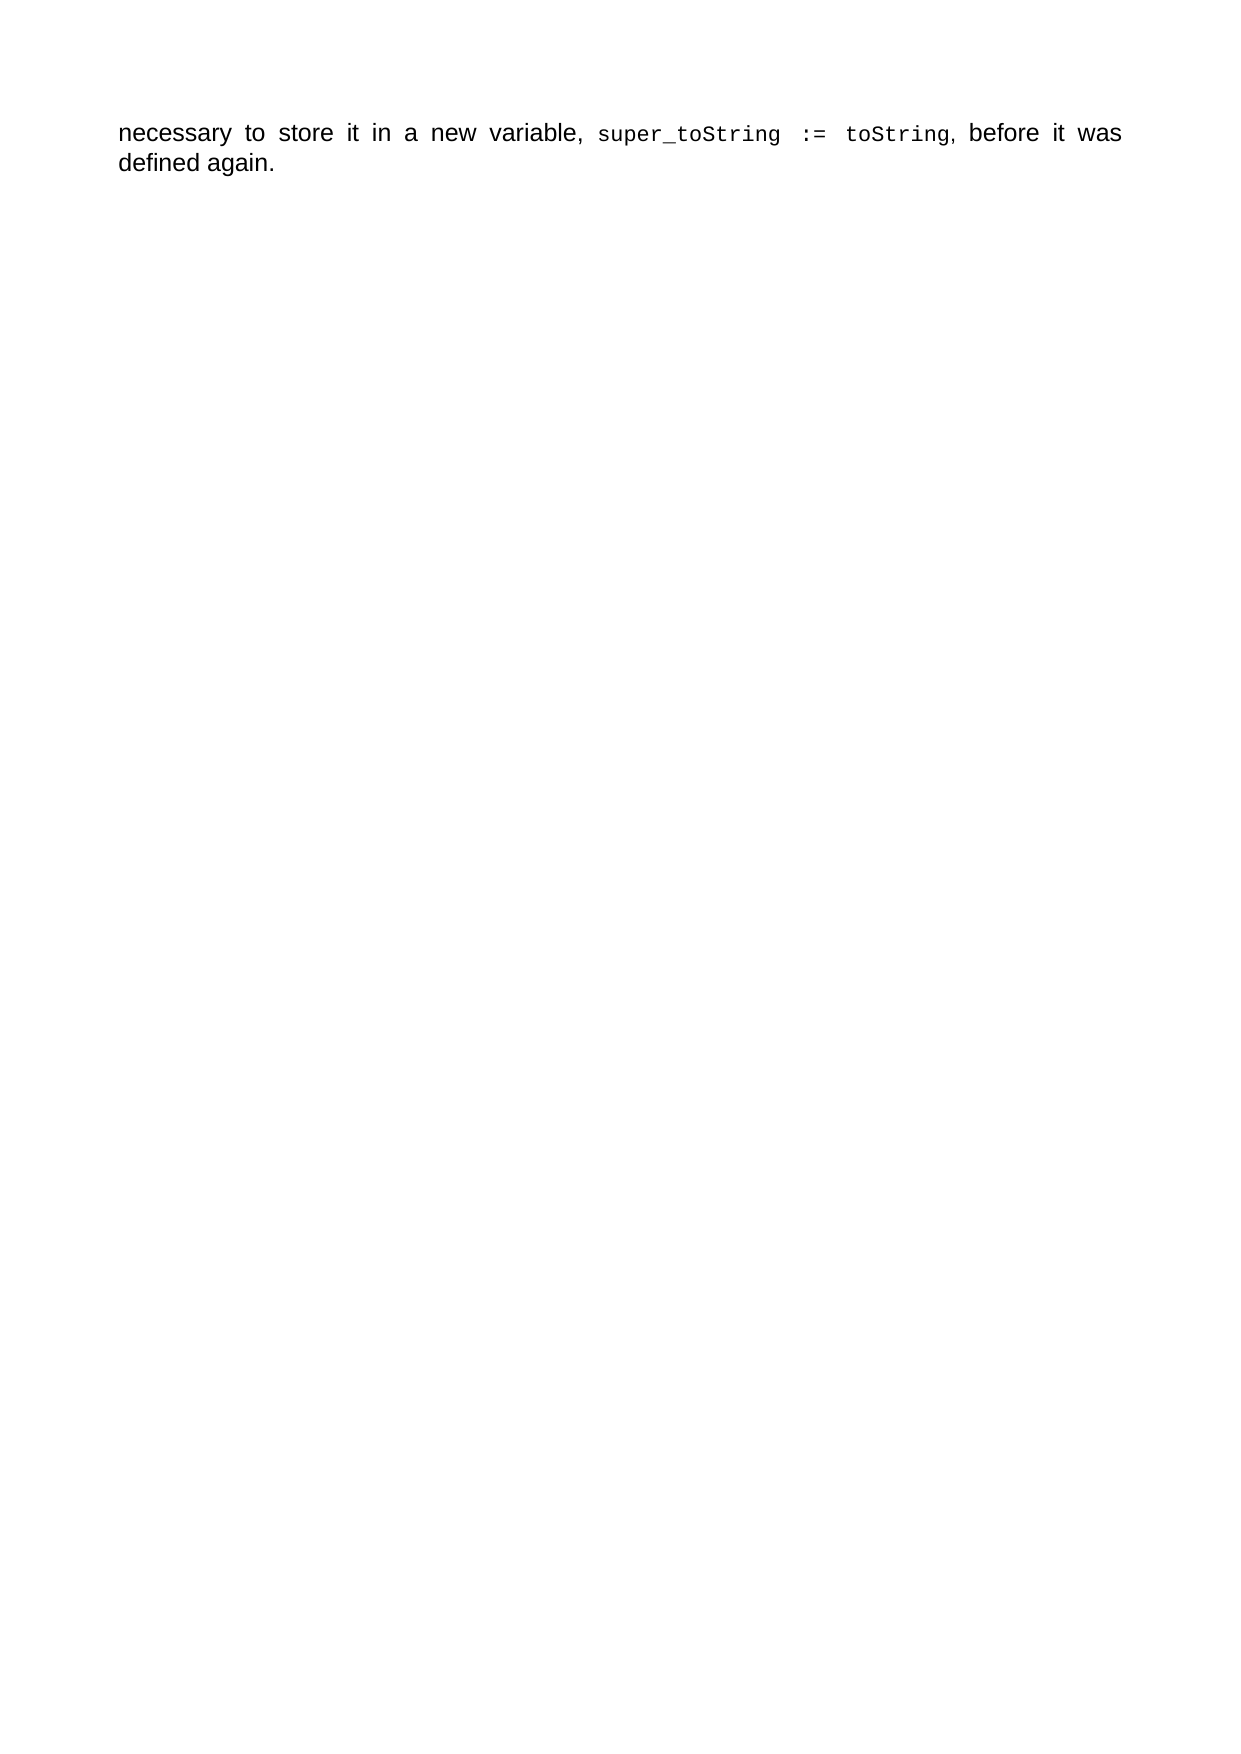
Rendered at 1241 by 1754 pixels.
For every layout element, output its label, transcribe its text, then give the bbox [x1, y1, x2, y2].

text necessary to store it in a new variable, super_toString := toString, before it was defined again. [118, 118, 1122, 177]
